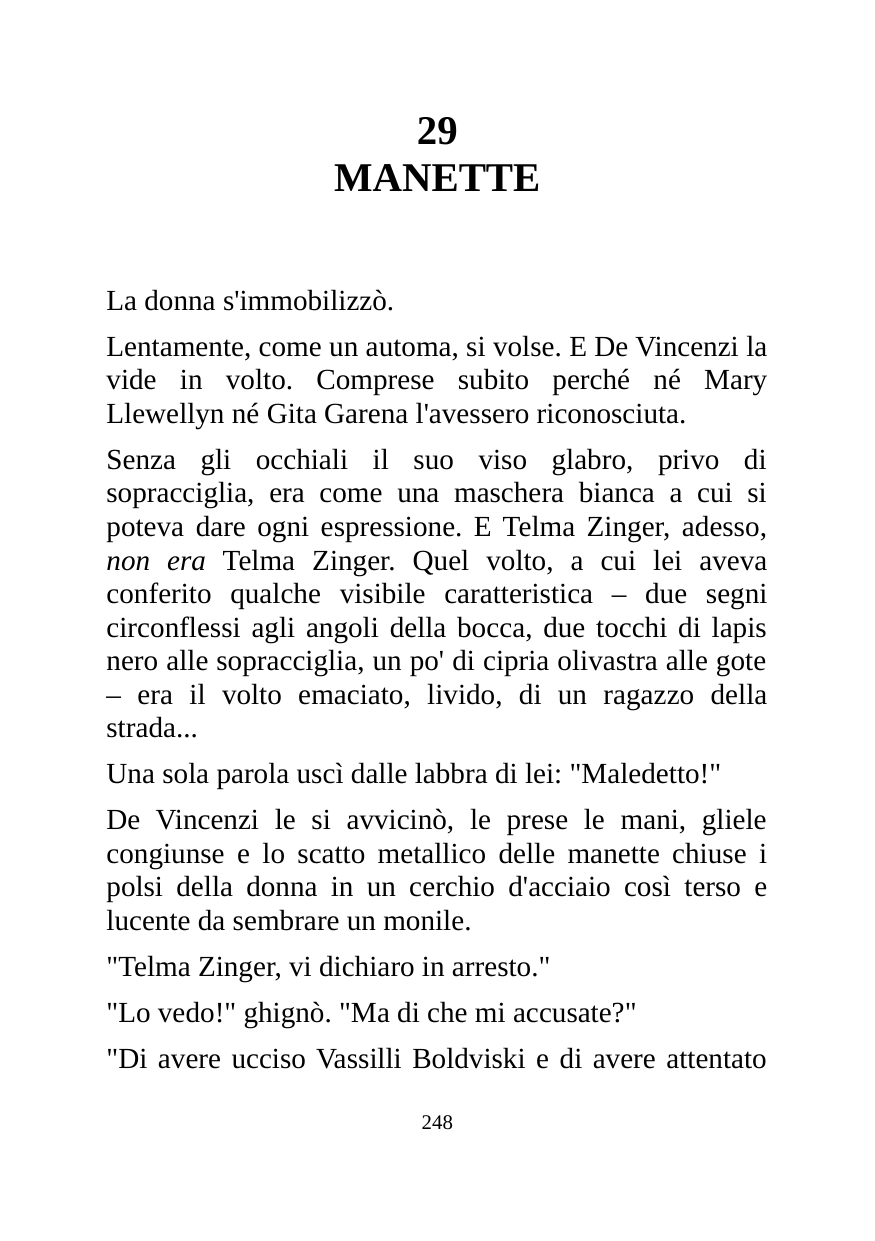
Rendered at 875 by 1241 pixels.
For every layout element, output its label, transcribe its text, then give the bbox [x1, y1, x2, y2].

text La donna s'immobilizzò. [106, 283, 768, 316]
text "Telma Zinger, vi dichiaro in arresto." [106, 949, 768, 983]
text Lentamente, come un automa, si volse. E De Vincenzi la vide in volto. Comprese subito perché né Mary Llewellyn né Gita Garena l'avessero riconosciuta. [106, 329, 768, 429]
text "Di avere ucciso Vassilli Boldviski e di avere attentato [106, 1041, 768, 1075]
text Una sola parola uscì dalle labbra di lei: "Maledetto!" [106, 756, 768, 790]
text De Vincenzi le si avvicinò, le prese le mani, gliele congiunse e lo scatto metallico delle manette chiuse i polsi della donna in un cerchio d'acciaio così terso e lucente da sembrare un monile. [106, 802, 768, 937]
subtitle 29 MANETTE [106, 106, 768, 200]
text Senza gli occhiali il suo viso glabro, privo di sopracciglia, era come una maschera bianca a cui si poteva dare ogni espressione. E Telma Zinger, adesso, non era Telma Zinger. Quel volto, a cui lei aveva conferito qualche visibile caratteristica – due segni circonflessi agli angoli della bocca, due tocchi di lapis nero alle sopracciglia, un po' di cipria olivastra alle gote – era il volto emaciato, livido, di un ragazzo della strada... [106, 442, 768, 744]
text "Lo vedo!" ghignò. "Ma di che mi accusate?" [106, 995, 768, 1029]
